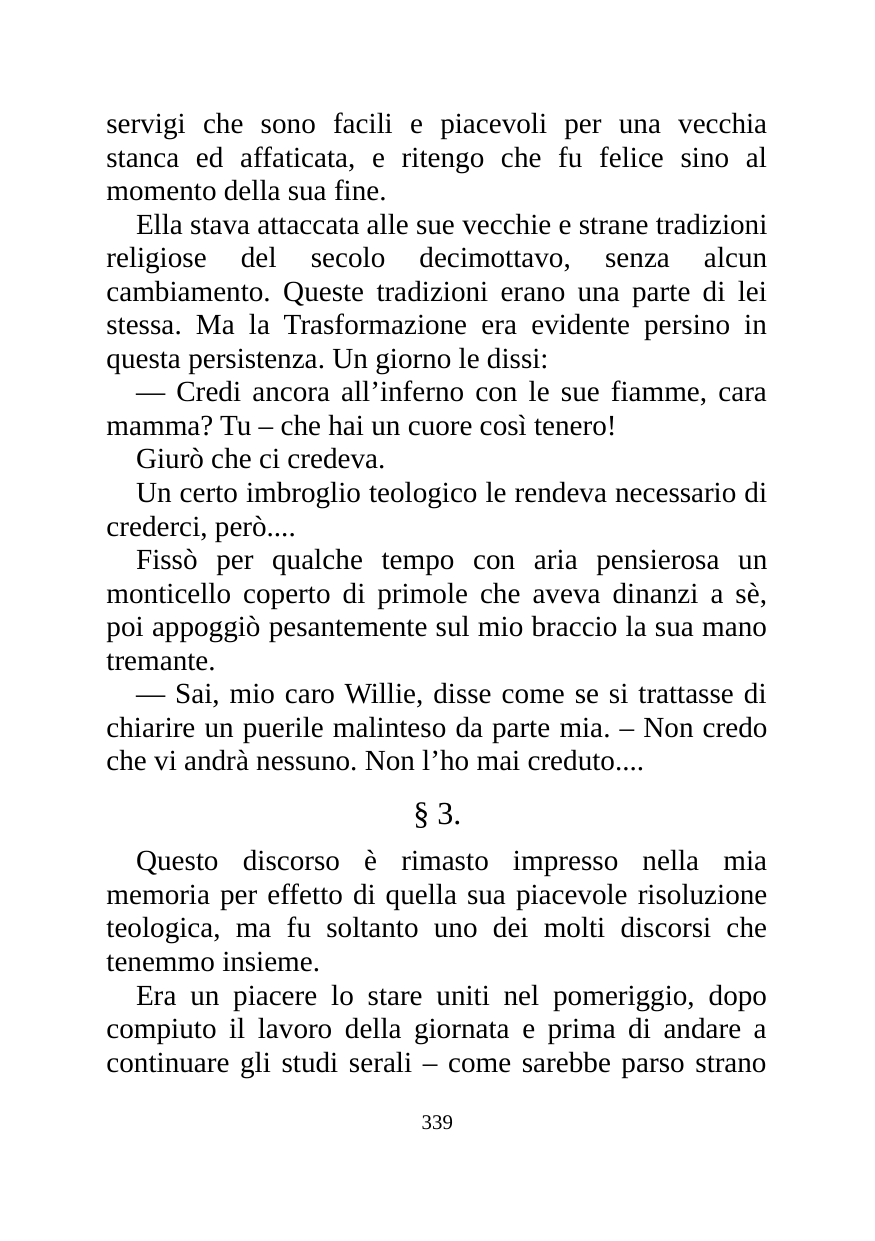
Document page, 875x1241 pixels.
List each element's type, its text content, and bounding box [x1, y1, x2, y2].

text Fissò per qualche tempo con aria pensierosa un monticello coperto di primole che aveva dinanzi a sè, poi appoggiò pesantemente sul mio braccio la sua mano tremante. [106, 542, 768, 676]
text — Credi ancora all’inferno con le sue fiamme, cara mamma? Tu – che hai un cuore così tenero! [106, 374, 768, 442]
text Ella stava attaccata alle sue vecchie e strane tradizioni religiose del secolo decimottavo, senza alcun cambiamento. Queste tradizioni erano una parte di lei stessa. Ma la Trasformazione era evidente persino in questa persistenza. Un giorno le dissi: [106, 207, 768, 374]
text Questo discorso è rimasto impresso nella mia memoria per effetto di quella sua piacevole risoluzione teologica, ma fu soltanto uno dei molti discorsi che tenemmo insieme. [106, 843, 768, 978]
text servigi che sono facili e piacevoli per una vecchia stanca ed affaticata, e ritengo che fu felice sino al momento della sua fine. [106, 106, 768, 207]
text — Sai, mio caro Willie, disse come se si trattasse di chiarire un puerile malinteso da parte mia. – Non credo che vi andrà nessuno. Non l’ho mai creduto.... [106, 676, 768, 777]
text Un certo imbroglio teologico le rendeva necessario di crederci, però.... [106, 475, 768, 542]
text Era un piacere lo stare uniti nel pomeriggio, dopo compiuto il lavoro della giornata e prima di andare a continuare gli studi serali – come sarebbe parso strano [106, 978, 768, 1078]
text Giurò che ci credeva. [106, 442, 768, 475]
subtitle § 3. [106, 795, 768, 832]
